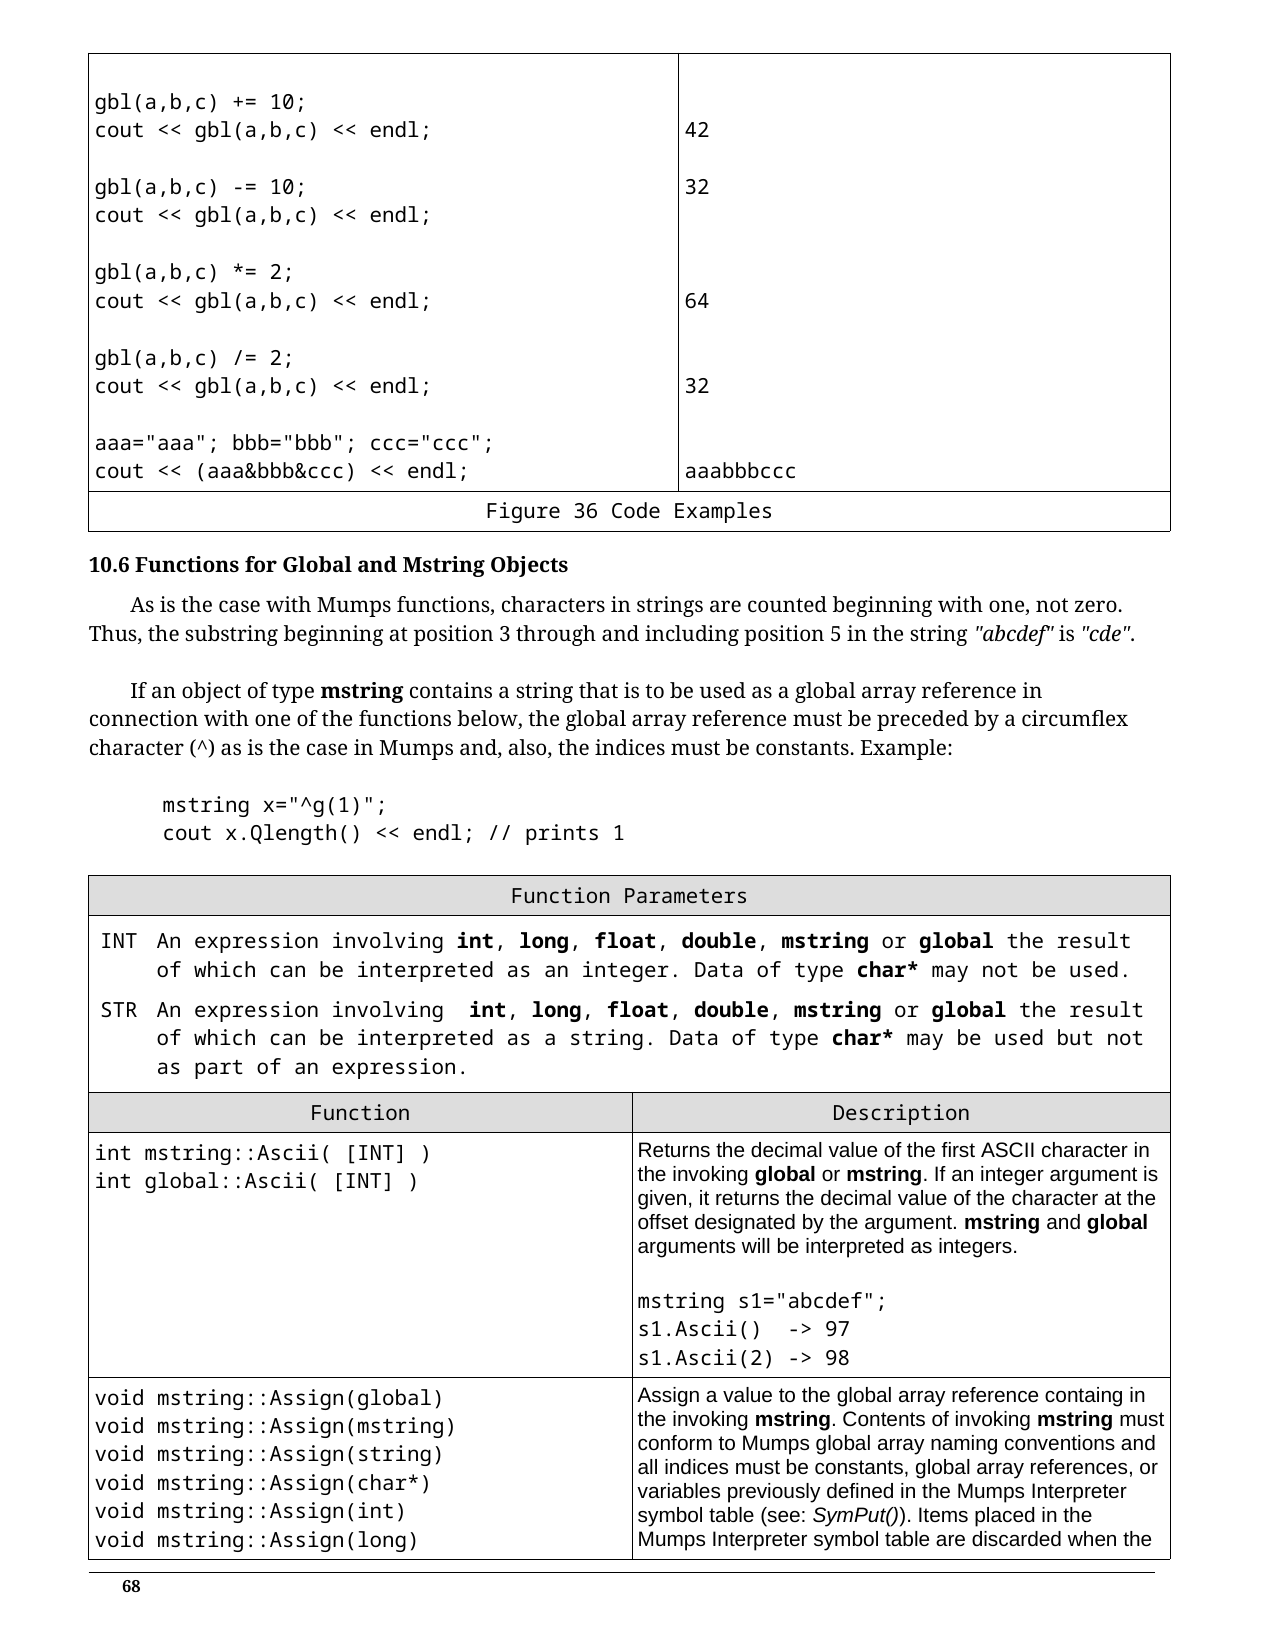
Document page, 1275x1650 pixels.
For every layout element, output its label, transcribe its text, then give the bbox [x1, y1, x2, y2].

text If an object of type mstring contains a string that is to be used as a global array reference in connection with one of the functions below, the global array reference must be preceded by a circumflex character (^) as is the case in Mumps and, also, the indices must be constants. Example: [88, 676, 1155, 761]
table_cell [89, 916, 1170, 1092]
table_header Function Parameters [89, 876, 1170, 915]
table_cell Description [633, 1093, 1170, 1132]
table_cell An expression involving int, long, float, double, mstring or global the result of which can be interpreted as a string. Data of type char* may be used but not as part of an expression. [151, 989, 1164, 1086]
text As is the case with Mumps functions, characters in strings are counted beginning with one, not zero. Thus, the substring beginning at position 3 through and including position 5 in the string "abcdef" is "cde". [88, 591, 1155, 647]
table_cell Assign a value to the global array reference containg in the invoking mstring. Contents of invoking mstring must conform to Mumps global array naming conventions and all indices must be constants, global array references, or variables previously defined in the Mumps Interpreter symbol table (see: SymPut()). Items placed in the Mumps Interpreter symbol table are discarded when the [633, 1378, 1170, 1559]
table_header INT [94, 921, 151, 989]
text mstring x="^g(1)"; [88, 790, 1170, 818]
table_header An expression involving int, long, float, double, mstring or global the result of which can be interpreted as an integer. Data of type char* may not be used. [151, 921, 1164, 989]
table_cell int mstring::Ascii( [INT] ) int global::Ascii( [INT] ) [89, 1133, 632, 1377]
table_cell void mstring::Assign(global) void mstring::Assign(mstring) void mstring::Assign(string) void mstring::Assign(char*) void mstring::Assign(int) void mstring::Assign(long) [89, 1378, 632, 1559]
table_cell Function [89, 1093, 632, 1132]
text cout x.Qlength() << endl; // prints 1 [88, 818, 1170, 847]
table_cell Returns the decimal value of the first ASCII character in the invoking global or mstring. If an integer argument is given, it returns the decimal value of the character at the offset designated by the argument. mstring and global arguments will be interpreted as integers. mstring s1="abcdef"; s1.Ascii() -> 97 s1.Ascii(2) -> 98 [633, 1133, 1170, 1377]
table_cell Figure 36 Code Examples [89, 492, 1170, 531]
subtitle Functions for Global and Mstring Objects [88, 550, 1170, 579]
table_cell STR [94, 989, 151, 1086]
table_cell gbl(a,b,c) += 10; cout << gbl(a,b,c) << endl; gbl(a,b,c) -= 10; cout << gbl(a,b,c) << endl; gbl(a,b,c) *= 2; cout << gbl(a,b,c) << endl; gbl(a,b,c) /= 2; cout << gbl(a,b,c) << endl; aaa="aaa"; bbb="bbb"; ccc="ccc"; cout << (aaa&bbb&ccc) << endl; [89, 54, 678, 491]
table_cell 42 32 64 32 aaabbbccc [679, 54, 1170, 491]
